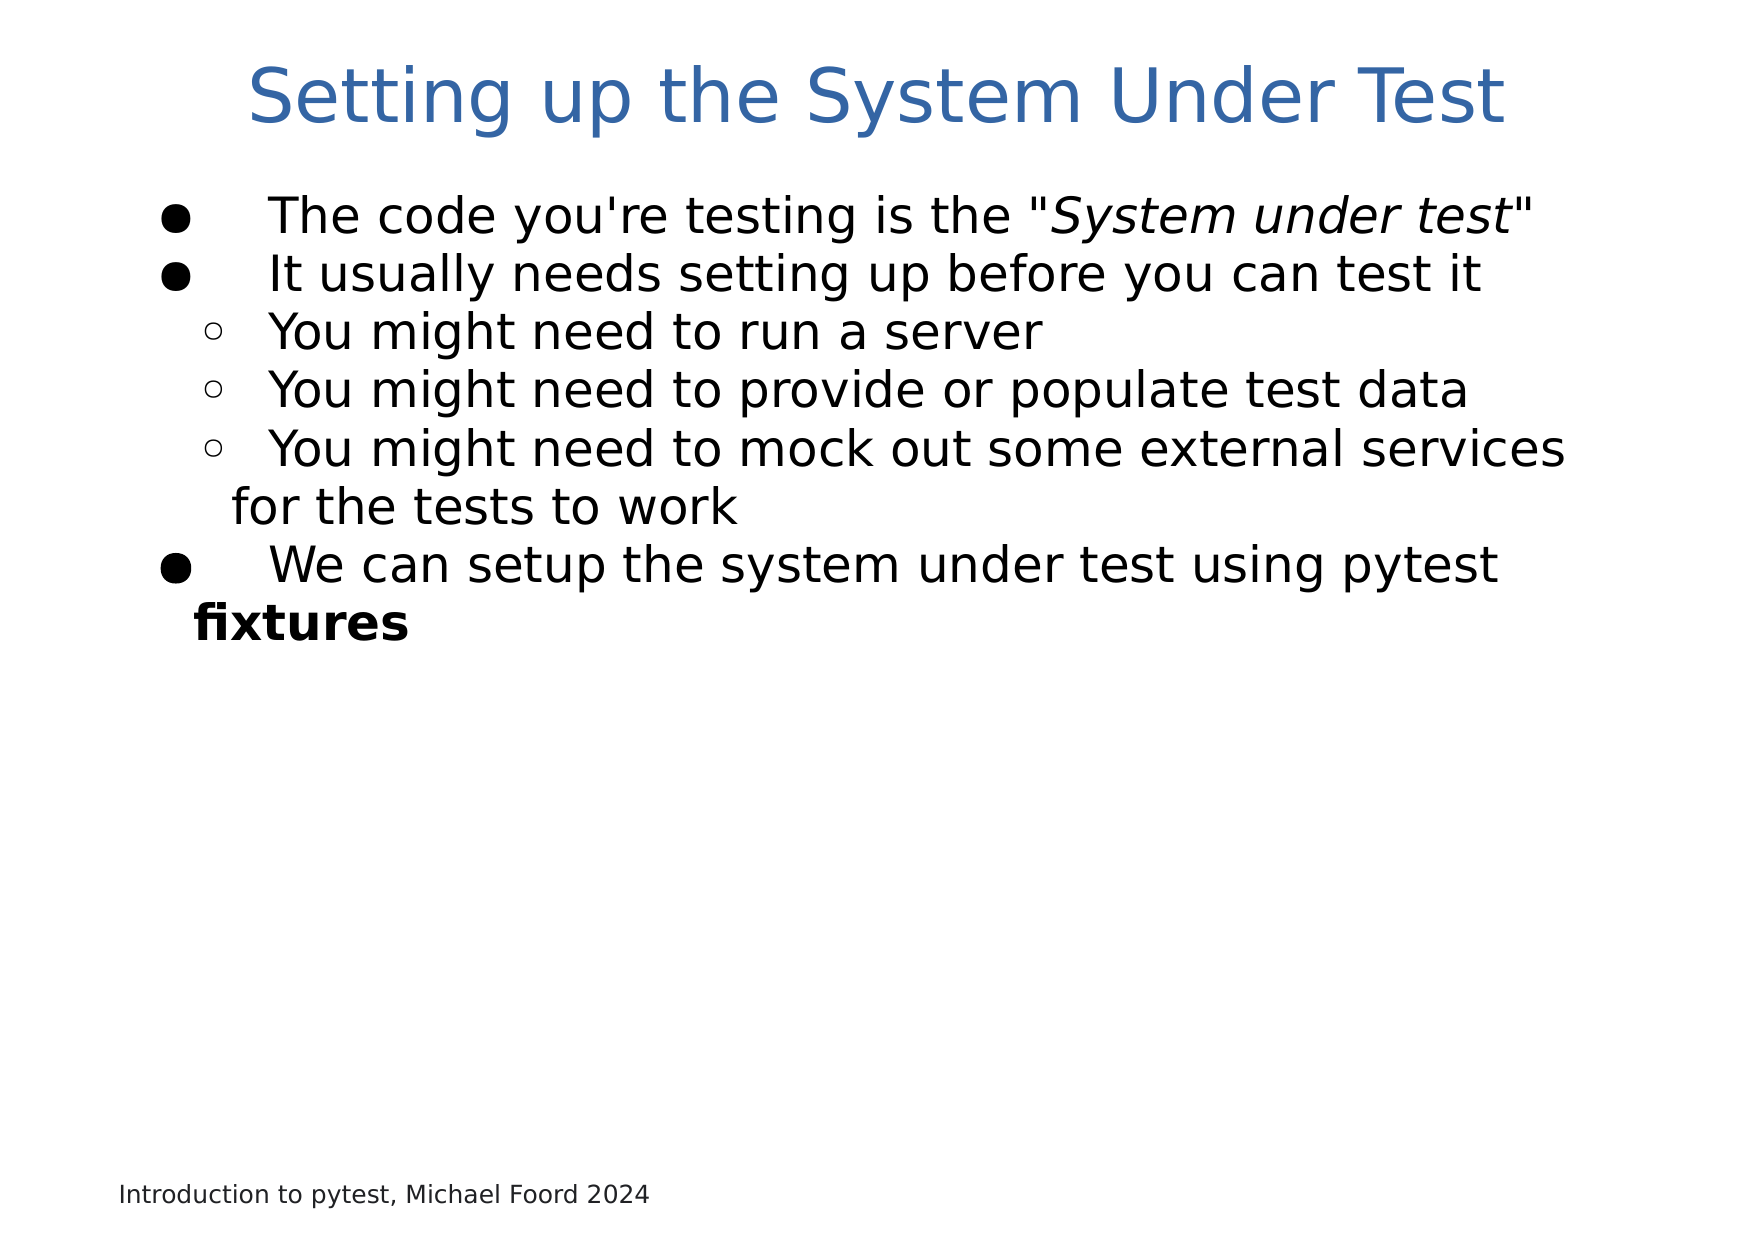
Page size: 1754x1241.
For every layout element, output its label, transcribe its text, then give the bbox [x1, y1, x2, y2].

list The code you're testing is the "System under test" [156, 187, 1636, 245]
list It usually needs setting up before you can test it [156, 245, 1636, 303]
list We can setup the system under test using pytest fixtures [156, 536, 1636, 653]
list You might need to mock out some external services for the tests to work [193, 420, 1636, 536]
list You might need to provide or populate test data [193, 361, 1636, 420]
subtitle Setting up the System Under Test [118, 53, 1636, 140]
list You might need to run a server [193, 303, 1636, 361]
